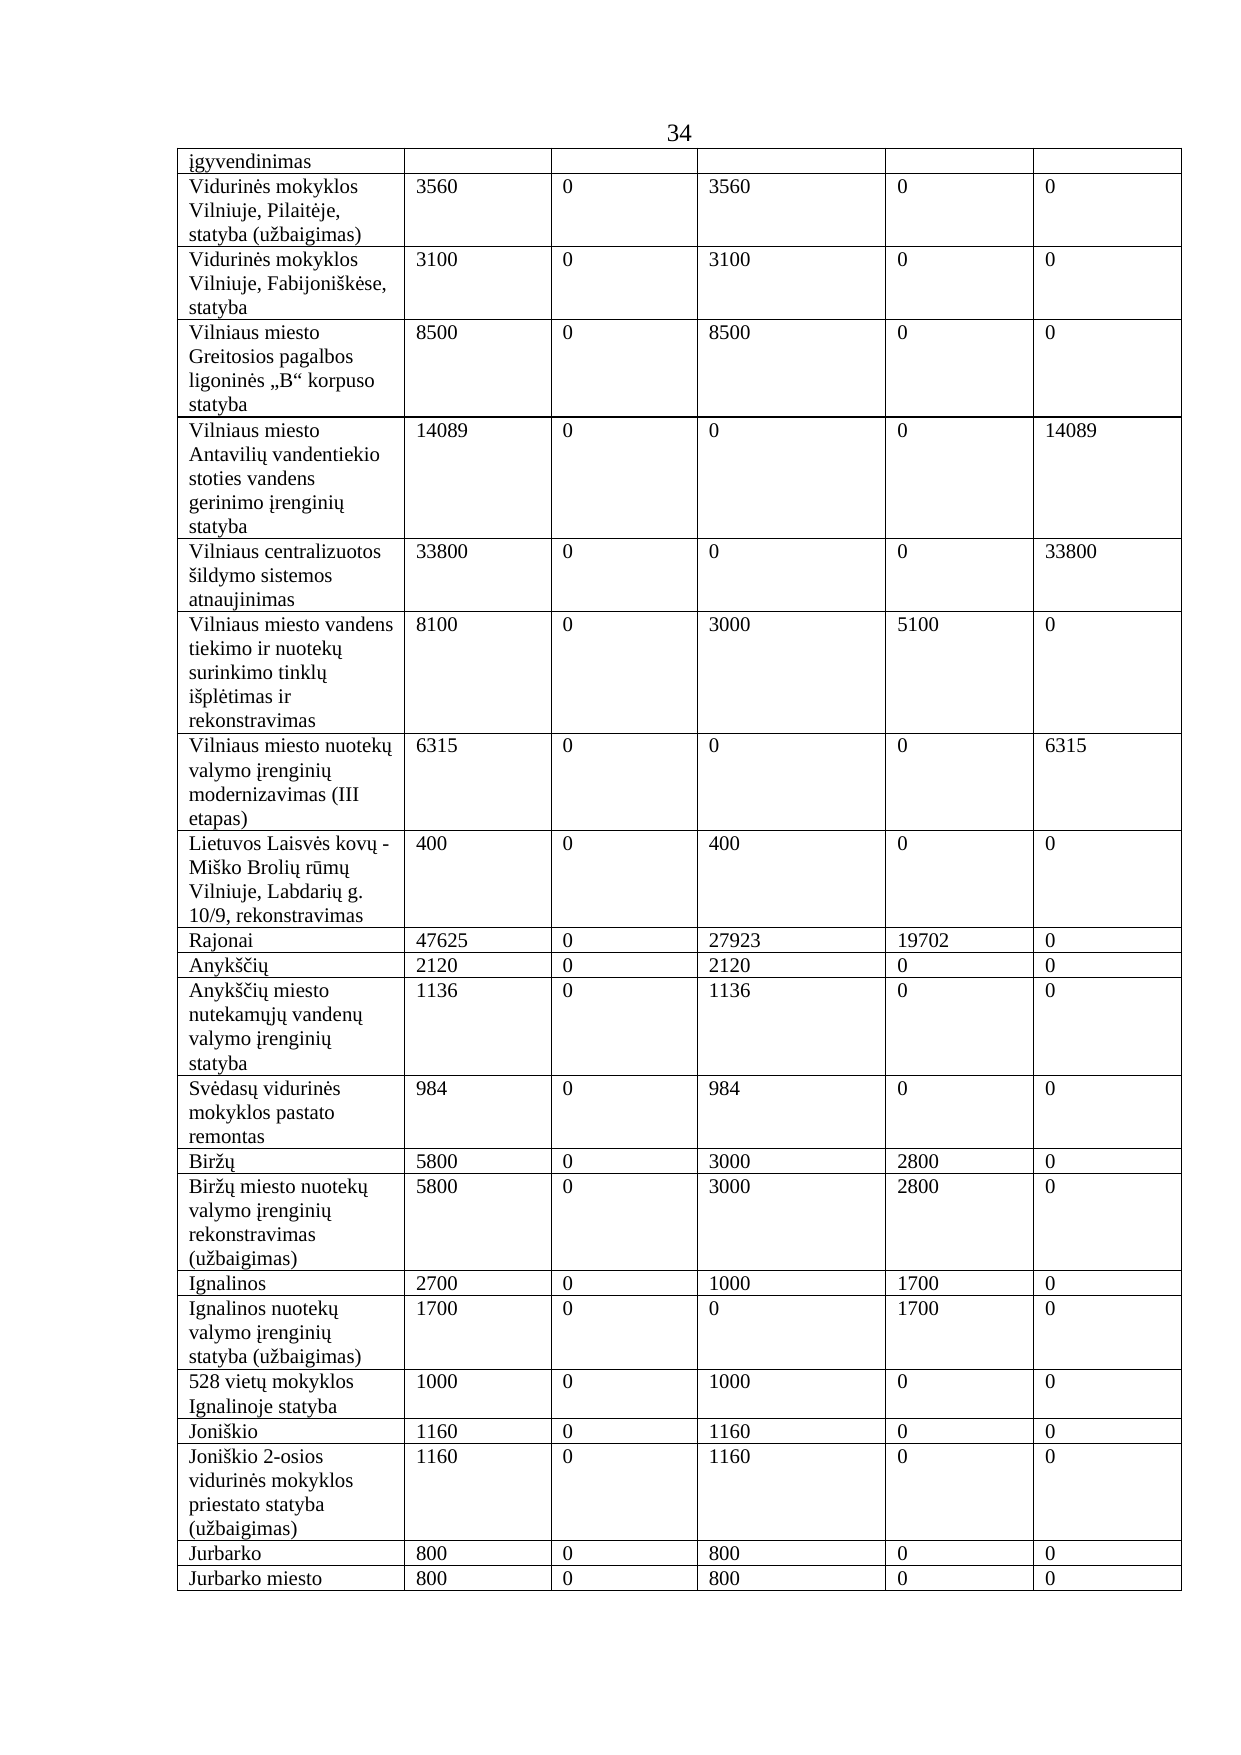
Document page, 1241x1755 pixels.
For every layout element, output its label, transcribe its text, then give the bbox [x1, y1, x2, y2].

table_cell 0 [1034, 1149, 1181, 1173]
table_cell 2120 [405, 953, 551, 977]
table_cell 0 [552, 953, 697, 977]
table_cell 0 [552, 1444, 697, 1540]
table_cell 0 [1034, 978, 1181, 1074]
table_cell 0 [1034, 1444, 1181, 1540]
table_cell 0 [886, 1419, 1033, 1443]
table_cell 1700 [886, 1296, 1033, 1368]
table_cell 2120 [698, 953, 885, 977]
table_cell 0 [1034, 928, 1181, 952]
table_cell 0 [1034, 174, 1181, 246]
table_cell 0 [552, 174, 697, 246]
table_cell 0 [552, 1149, 697, 1173]
table_cell 0 [552, 418, 697, 538]
table_cell 0 [1034, 320, 1181, 416]
table_cell 0 [552, 928, 697, 952]
table_cell 0 [1034, 612, 1181, 732]
table_cell Anykščių miesto nutekamųjų vandenų valymo įrenginių statyba [178, 978, 404, 1074]
table_cell 800 [405, 1541, 551, 1565]
table_cell 0 [1034, 1076, 1181, 1148]
table_cell 0 [552, 831, 697, 927]
table_cell 0 [552, 320, 697, 416]
table_cell Biržų [178, 1149, 404, 1173]
table_cell 0 [886, 978, 1033, 1074]
table_cell 2800 [886, 1174, 1033, 1270]
table_cell 0 [886, 1444, 1033, 1540]
table_cell 1000 [698, 1370, 885, 1418]
table_cell 3000 [698, 1149, 885, 1173]
table_cell 800 [698, 1566, 885, 1590]
table_cell 0 [698, 1296, 885, 1368]
table_cell 3100 [405, 247, 551, 319]
table_cell 0 [698, 734, 885, 830]
table_cell 3560 [405, 174, 551, 246]
table_cell 0 [552, 1566, 697, 1590]
table_cell 19702 [886, 928, 1033, 952]
table_cell 1160 [405, 1444, 551, 1540]
table_cell Jurbarko [178, 1541, 404, 1565]
table_cell 0 [698, 539, 885, 611]
table_cell 528 vietų mokyklos Ignalinoje statyba [178, 1370, 404, 1418]
table_cell 0 [552, 612, 697, 732]
table_cell Vilniaus miesto vandens tiekimo ir nuotekų surinkimo tinklų išplėtimas ir rekonstravimas [178, 612, 404, 732]
table_cell 0 [886, 1566, 1033, 1590]
table_cell 3000 [698, 612, 885, 732]
table_cell [552, 149, 697, 173]
table_cell 0 [886, 1076, 1033, 1148]
table_cell 0 [552, 1419, 697, 1443]
table_cell 33800 [405, 539, 551, 611]
table_cell Vilniaus miesto Antavilių vandentiekio stoties vandens gerinimo įrenginių statyba [178, 418, 404, 538]
table_cell Joniškio 2-osios vidurinės mokyklos priestato statyba (užbaigimas) [178, 1444, 404, 1540]
table_cell [698, 149, 885, 173]
table_cell Vidurinės mokyklos Vilniuje, Fabijoniškėse, statyba [178, 247, 404, 319]
table_cell 1000 [405, 1370, 551, 1418]
table_cell 984 [405, 1076, 551, 1148]
table_cell 0 [1034, 1566, 1181, 1590]
table_cell įgyvendinimas [178, 149, 404, 173]
table_cell 0 [1034, 1419, 1181, 1443]
table_cell 0 [1034, 1296, 1181, 1368]
table_cell 8500 [698, 320, 885, 416]
table_cell 0 [886, 174, 1033, 246]
table_cell [886, 149, 1033, 173]
table_cell 2800 [886, 1149, 1033, 1173]
table_cell 2700 [405, 1271, 551, 1295]
table_cell 1000 [698, 1271, 885, 1295]
table_cell 0 [552, 1076, 697, 1148]
table_cell Lietuvos Laisvės kovų - Miško Brolių rūmų Vilniuje, Labdarių g. 10/9, rekonstravimas [178, 831, 404, 927]
table_cell 1700 [886, 1271, 1033, 1295]
table_cell 47625 [405, 928, 551, 952]
table_cell Svėdasų vidurinės mokyklos pastato remontas [178, 1076, 404, 1148]
table_cell 0 [886, 953, 1033, 977]
table_cell 33800 [1034, 539, 1181, 611]
table_cell 984 [698, 1076, 885, 1148]
table_cell 0 [698, 418, 885, 538]
table_cell 400 [405, 831, 551, 927]
table_cell 0 [886, 831, 1033, 927]
table_cell 0 [886, 418, 1033, 538]
table_cell 14089 [1034, 418, 1181, 538]
table_cell Jurbarko miesto [178, 1566, 404, 1590]
table_cell Vilniaus miesto nuotekų valymo įrenginių modernizavimas (III etapas) [178, 734, 404, 830]
table_cell 800 [405, 1566, 551, 1590]
table_cell 0 [886, 1541, 1033, 1565]
table_cell Ignalinos nuotekų valymo įrenginių statyba (užbaigimas) [178, 1296, 404, 1368]
table_cell 0 [552, 539, 697, 611]
table_cell 0 [552, 1370, 697, 1418]
table_cell 6315 [405, 734, 551, 830]
table_cell 0 [886, 1370, 1033, 1418]
table_cell 0 [1034, 1174, 1181, 1270]
table_cell Vilniaus centralizuotos šildymo sistemos atnaujinimas [178, 539, 404, 611]
table_cell 0 [552, 734, 697, 830]
table_cell 0 [1034, 953, 1181, 977]
table_cell 0 [1034, 1370, 1181, 1418]
table_cell Joniškio [178, 1419, 404, 1443]
table_cell 0 [1034, 1271, 1181, 1295]
table_cell Anykščių [178, 953, 404, 977]
table_cell 0 [552, 1541, 697, 1565]
table_cell Rajonai [178, 928, 404, 952]
table_cell 0 [1034, 1541, 1181, 1565]
table_cell 1160 [405, 1419, 551, 1443]
table_cell 5800 [405, 1149, 551, 1173]
table_cell 0 [552, 1174, 697, 1270]
table_cell 0 [886, 539, 1033, 611]
table_cell 400 [698, 831, 885, 927]
table_cell 1160 [698, 1419, 885, 1443]
table_cell 0 [552, 1271, 697, 1295]
table_cell 0 [886, 734, 1033, 830]
table_cell 3100 [698, 247, 885, 319]
table_cell 0 [886, 247, 1033, 319]
table_cell [1034, 149, 1181, 173]
table_cell 0 [552, 247, 697, 319]
table_cell 8100 [405, 612, 551, 732]
table_cell 5800 [405, 1174, 551, 1270]
table_cell 1700 [405, 1296, 551, 1368]
table_cell 14089 [405, 418, 551, 538]
table_cell Ignalinos [178, 1271, 404, 1295]
table_cell 1160 [698, 1444, 885, 1540]
table_cell 0 [886, 320, 1033, 416]
table_cell 0 [1034, 831, 1181, 927]
table_cell 0 [1034, 247, 1181, 319]
table_cell [405, 149, 551, 173]
table_cell 800 [698, 1541, 885, 1565]
table_cell Vidurinės mokyklos Vilniuje, Pilaitėje, statyba (užbaigimas) [178, 174, 404, 246]
table_cell 1136 [405, 978, 551, 1074]
table_cell 0 [552, 978, 697, 1074]
table_cell 0 [552, 1296, 697, 1368]
table_cell 6315 [1034, 734, 1181, 830]
table_cell Biržų miesto nuotekų valymo įrenginių rekonstravimas (užbaigimas) [178, 1174, 404, 1270]
table_cell 27923 [698, 928, 885, 952]
table_cell 1136 [698, 978, 885, 1074]
table_cell 3000 [698, 1174, 885, 1270]
table_cell Vilniaus miesto Greitosios pagalbos ligoninės „B“ korpuso statyba [178, 320, 404, 416]
table_cell 3560 [698, 174, 885, 246]
table_cell 5100 [886, 612, 1033, 732]
table_cell 8500 [405, 320, 551, 416]
